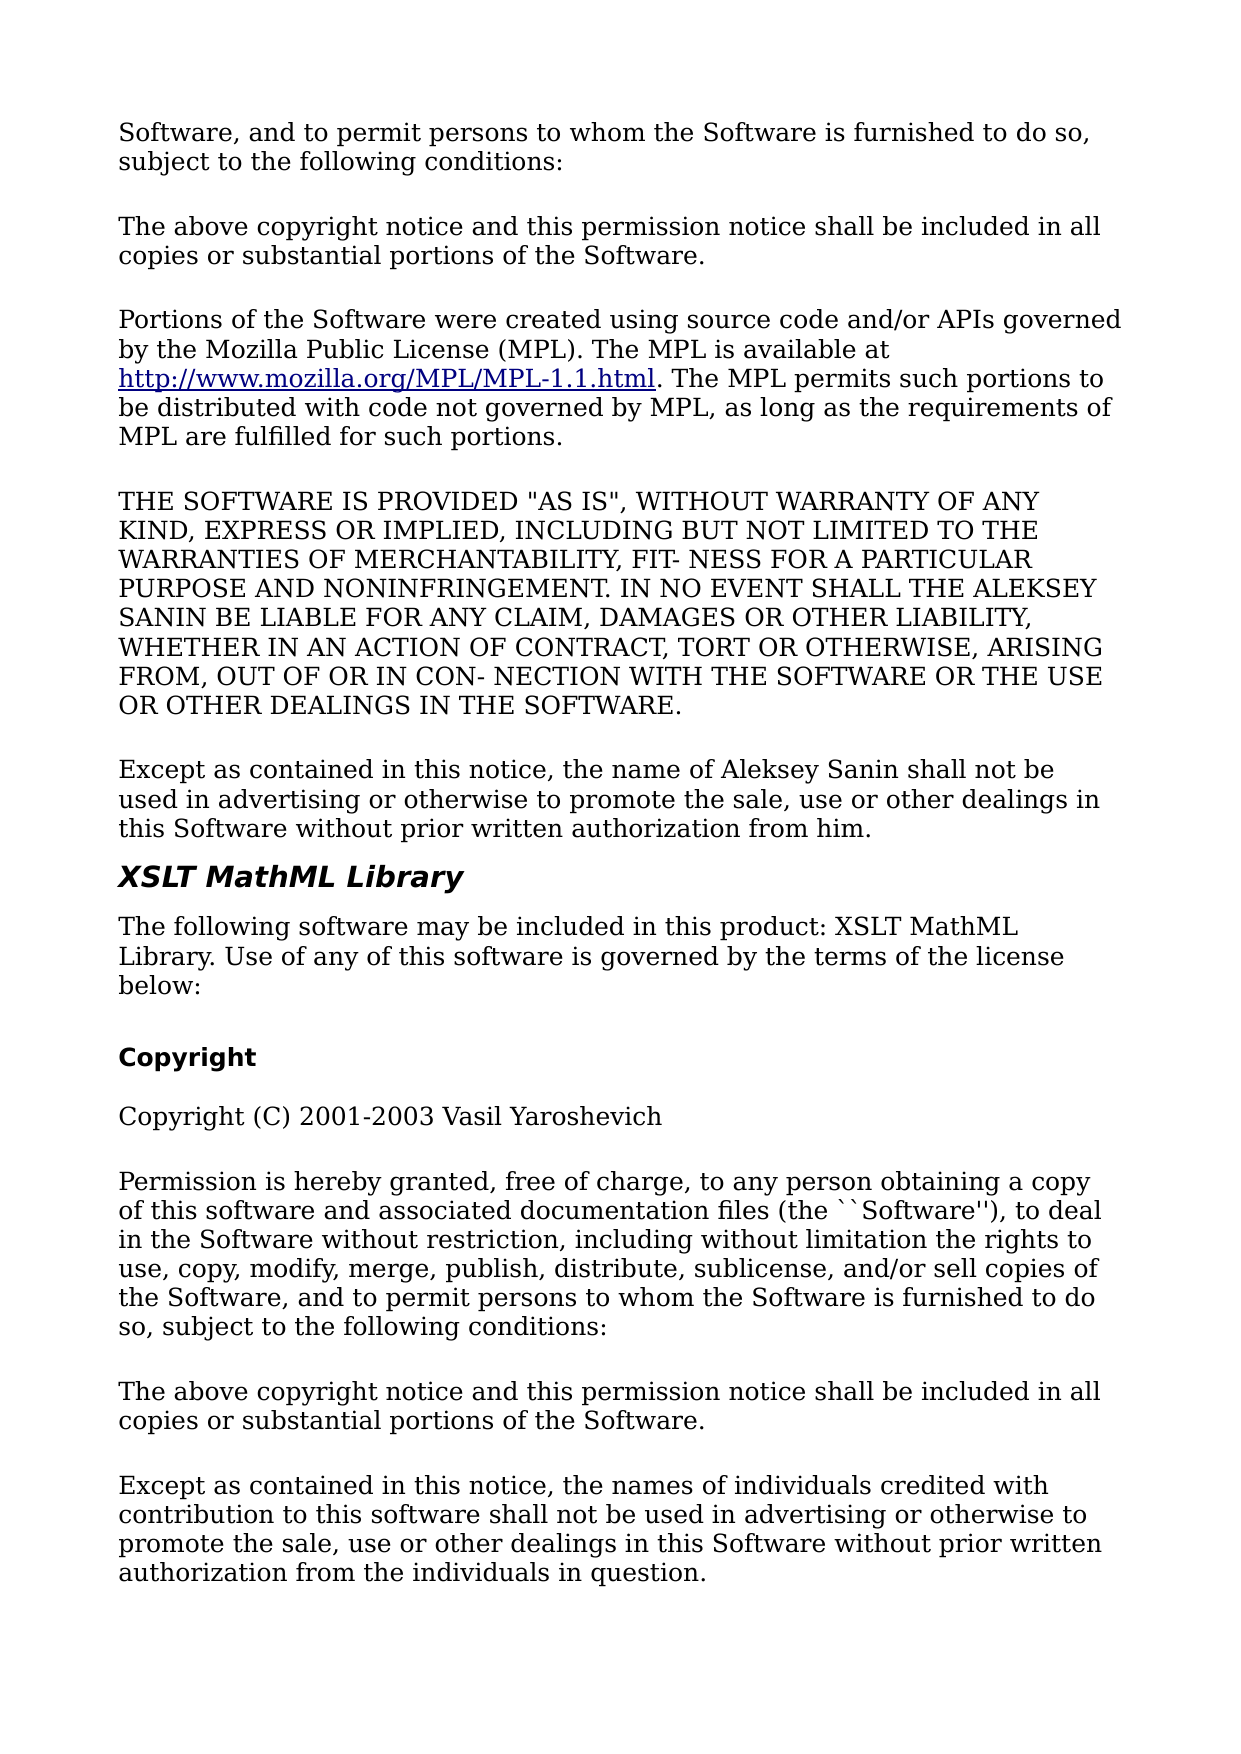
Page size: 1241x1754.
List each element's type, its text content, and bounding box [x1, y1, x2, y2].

subtitle XSLT MathML Library [118, 861, 1122, 895]
text The above copyright notice and this permission notice shall be included in all copies or substantial portions of the Software. [118, 1377, 1122, 1435]
text Permission is hereby granted, free of charge, to any person obtaining a copy of this software and associated documentation files (the ``Software''), to deal in the Software without restriction, including without limitation the rights to use, copy, modify, merge, publish, distribute, sublicense, and/or sell copies of the Software, and to permit persons to whom the Software is furnished to do so, subject to the following conditions: [118, 1167, 1122, 1342]
text The above copyright notice and this permission notice shall be included in all copies or substantial portions of the Software. [118, 212, 1122, 270]
text Portions of the Software were created using source code and/or APIs governed by the Mozilla Public License (MPL). The MPL is available at http://www.mozilla.org/MPL/MPL-1.1.html. The MPL permits such portions to be distributed with code not governed by MPL, as long as the requirements of MPL are fulfilled for such portions. [118, 306, 1122, 451]
text Except as contained in this notice, the name of Aleksey Sanin shall not be used in advertising or otherwise to promote the sale, use or other dealings in this Software without prior written authorization from him. [118, 756, 1122, 843]
subtitle Copyright [118, 1043, 1122, 1072]
text THE SOFTWARE IS PROVIDED "AS IS", WITHOUT WARRANTY OF ANY KIND, EXPRESS OR IMPLIED, INCLUDING BUT NOT LIMITED TO THE WARRANTIES OF MERCHANTABILITY, FIT- NESS FOR A PARTICULAR PURPOSE AND NONINFRINGEMENT. IN NO EVENT SHALL THE ALEKSEY SANIN BE LIABLE FOR ANY CLAIM, DAMAGES OR OTHER LIABILITY, WHETHER IN AN ACTION OF CONTRACT, TORT OR OTHERWISE, ARISING FROM, OUT OF OR IN CON- NECTION WITH THE SOFTWARE OR THE USE OR OTHER DEALINGS IN THE SOFTWARE. [118, 487, 1122, 720]
text Software, and to permit persons to whom the Software is furnished to do so, subject to the following conditions: [118, 118, 1122, 176]
text The following software may be included in this product: XSLT MathML Library. Use of any of this software is governed by the terms of the license below: [118, 912, 1122, 1000]
text Except as contained in this notice, the names of individuals credited with contribution to this software shall not be used in advertising or otherwise to promote the sale, use or other dealings in this Software without prior written authorization from the individuals in question. [118, 1471, 1122, 1587]
text Copyright (C) 2001-2003 Vasil Yaroshevich [118, 1102, 1122, 1131]
